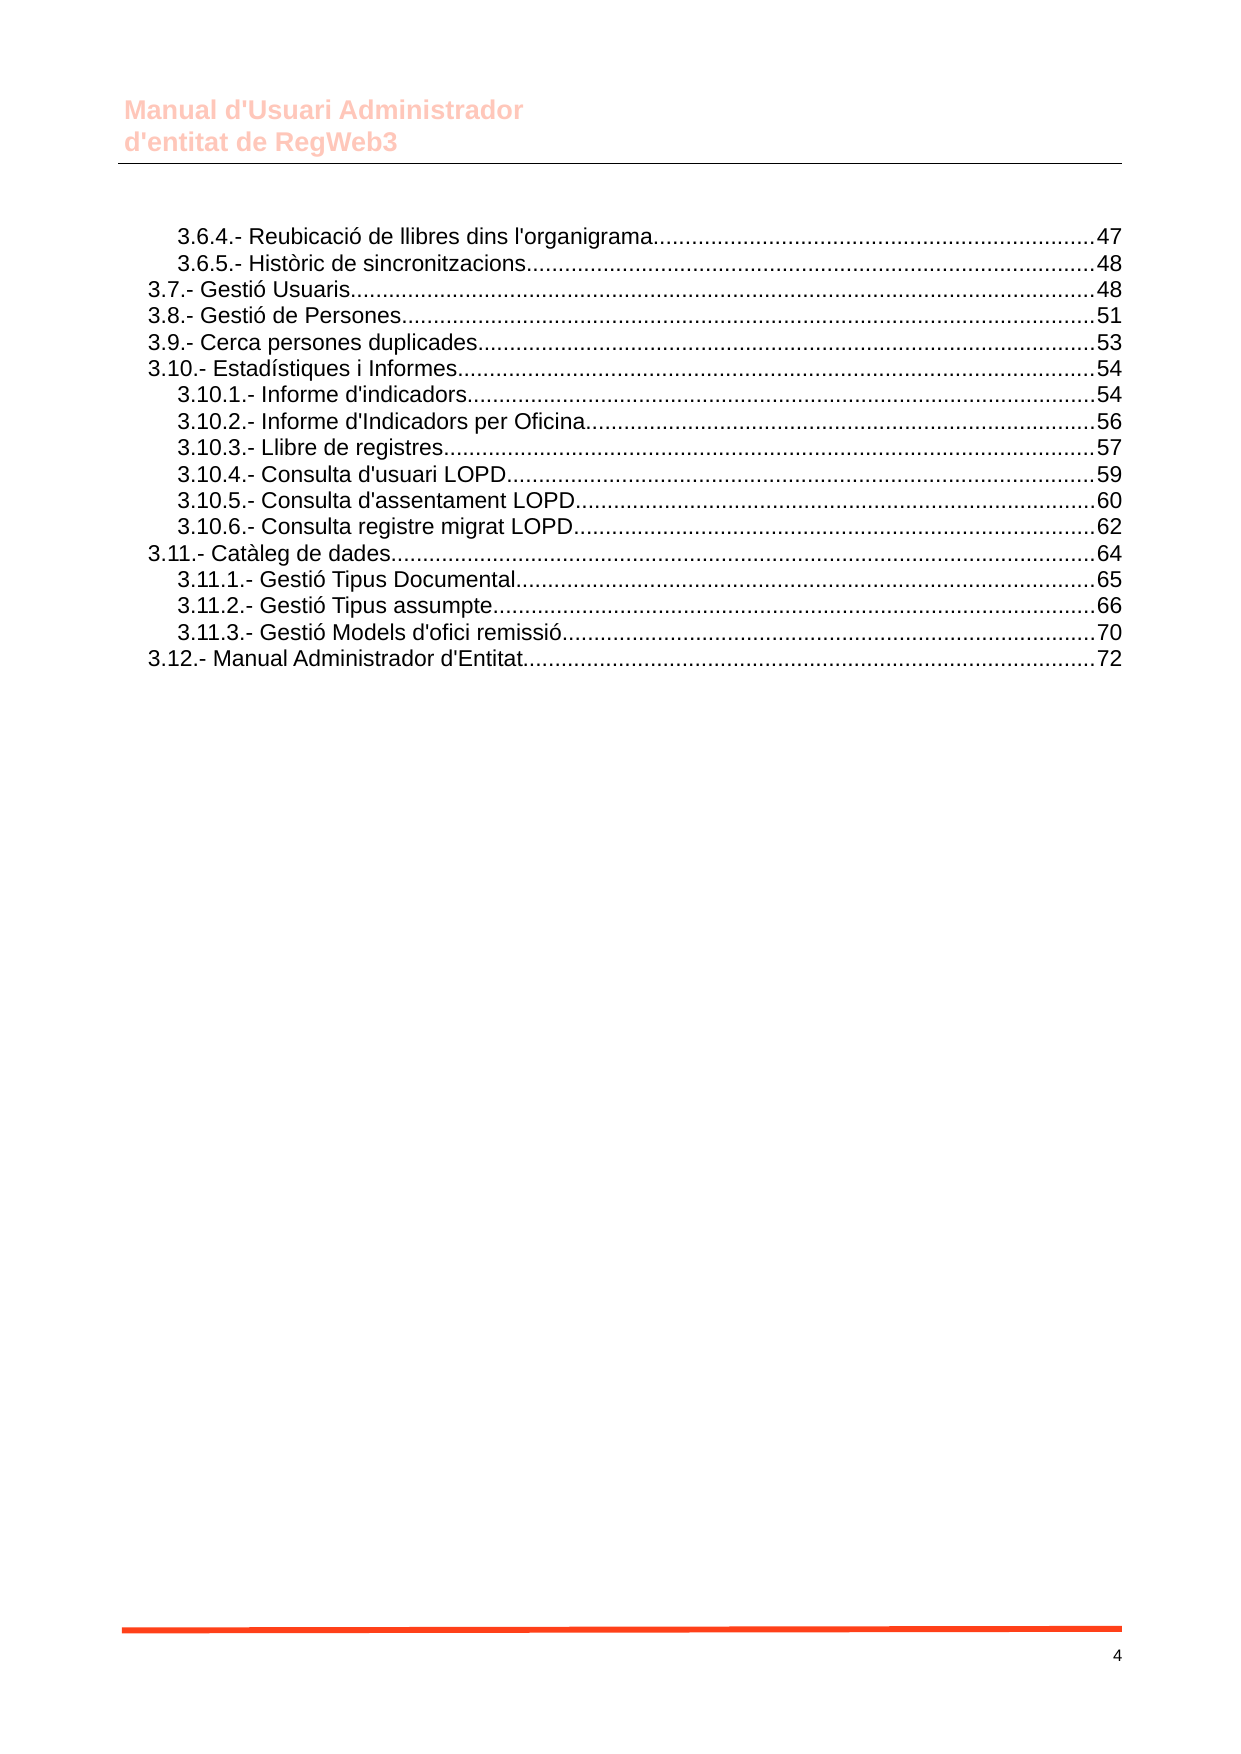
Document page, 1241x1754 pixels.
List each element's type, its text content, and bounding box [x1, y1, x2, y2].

text 3.6.4.- Reubicació de llibres dins l'organigrama 47 [177, 223, 1122, 250]
text 3.11.3.- Gestió Models d'ofici remissió 70 [177, 619, 1122, 645]
text 3.10.1.- Informe d'indicadors 54 [177, 381, 1122, 408]
text 3.9.- Cerca persones duplicades 53 [148, 329, 1122, 355]
text 3.7.- Gestió Usuaris 48 [148, 276, 1122, 302]
text 3.11.- Catàleg de dades 64 [148, 539, 1122, 566]
text 3.10.6.- Consulta registre migrat LOPD 62 [177, 513, 1122, 539]
text 3.12.- Manual Administrador d'Entitat 72 [148, 645, 1122, 671]
text 3.10.4.- Consulta d'usuari LOPD 59 [177, 461, 1122, 487]
text 3.10.5.- Consulta d'assentament LOPD 60 [177, 487, 1122, 513]
text 3.8.- Gestió de Persones 51 [148, 302, 1122, 329]
text 3.11.2.- Gestió Tipus assumpte 66 [177, 592, 1122, 619]
text 3.10.3.- Llibre de registres 57 [177, 434, 1122, 461]
text 3.10.- Estadístiques i Informes 54 [148, 355, 1122, 381]
text 3.10.2.- Informe d'Indicadors per Oficina 56 [177, 408, 1122, 434]
text 3.6.5.- Històric de sincronitzacions 48 [177, 250, 1122, 276]
text 3.11.1.- Gestió Tipus Documental 65 [177, 566, 1122, 592]
